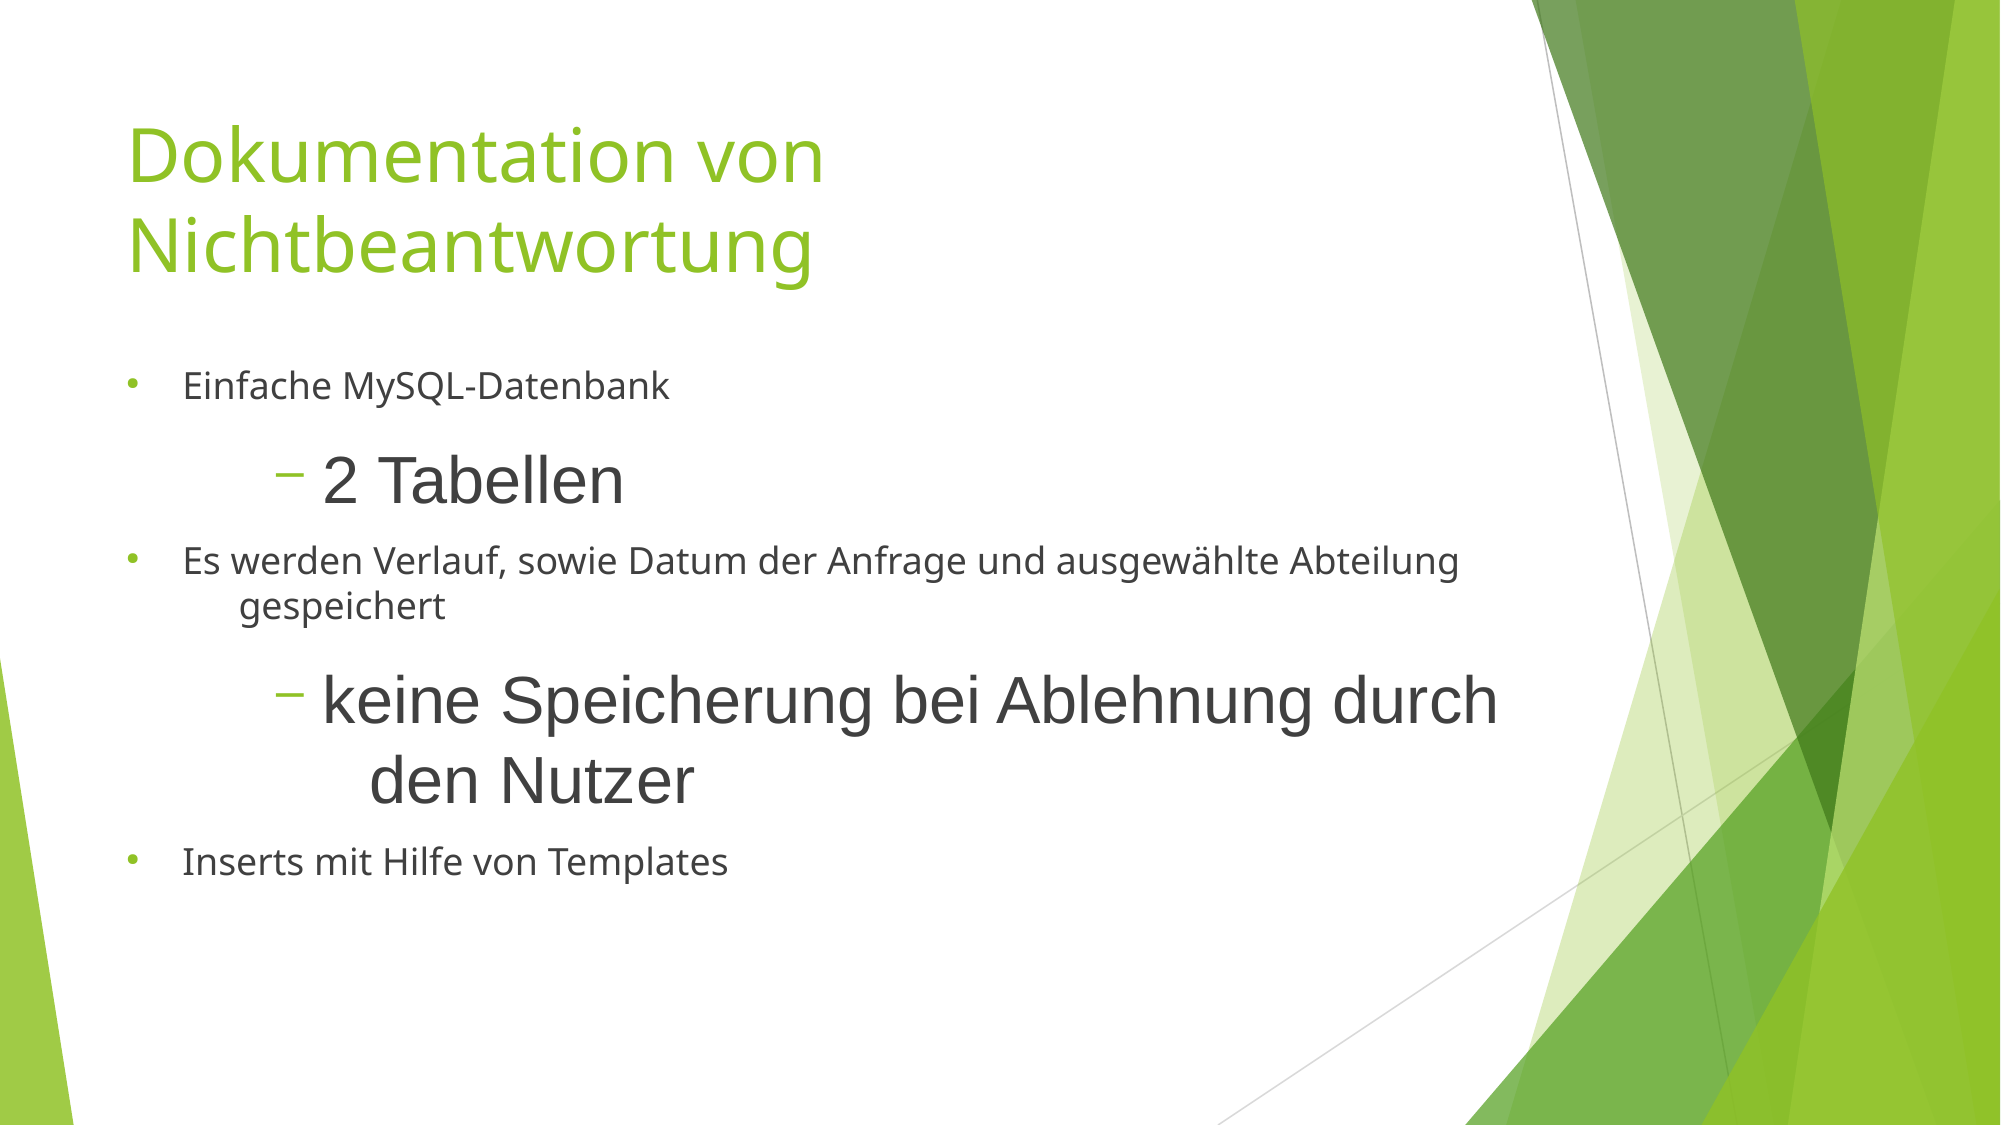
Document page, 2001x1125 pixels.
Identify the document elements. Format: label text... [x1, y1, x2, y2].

title Dokumentation von Nichtbeantwortung [111, 99, 1522, 317]
list Einfache MySQL-Datenbank 2 Tabellen Es werden Verlauf, sowie Datum der Anfrage und ausgewählte Abteilung gespeichert keine Speicherung bei Ablehnung durch den Nutzer Inserts mit Hilfe von Templates [111, 354, 1522, 992]
